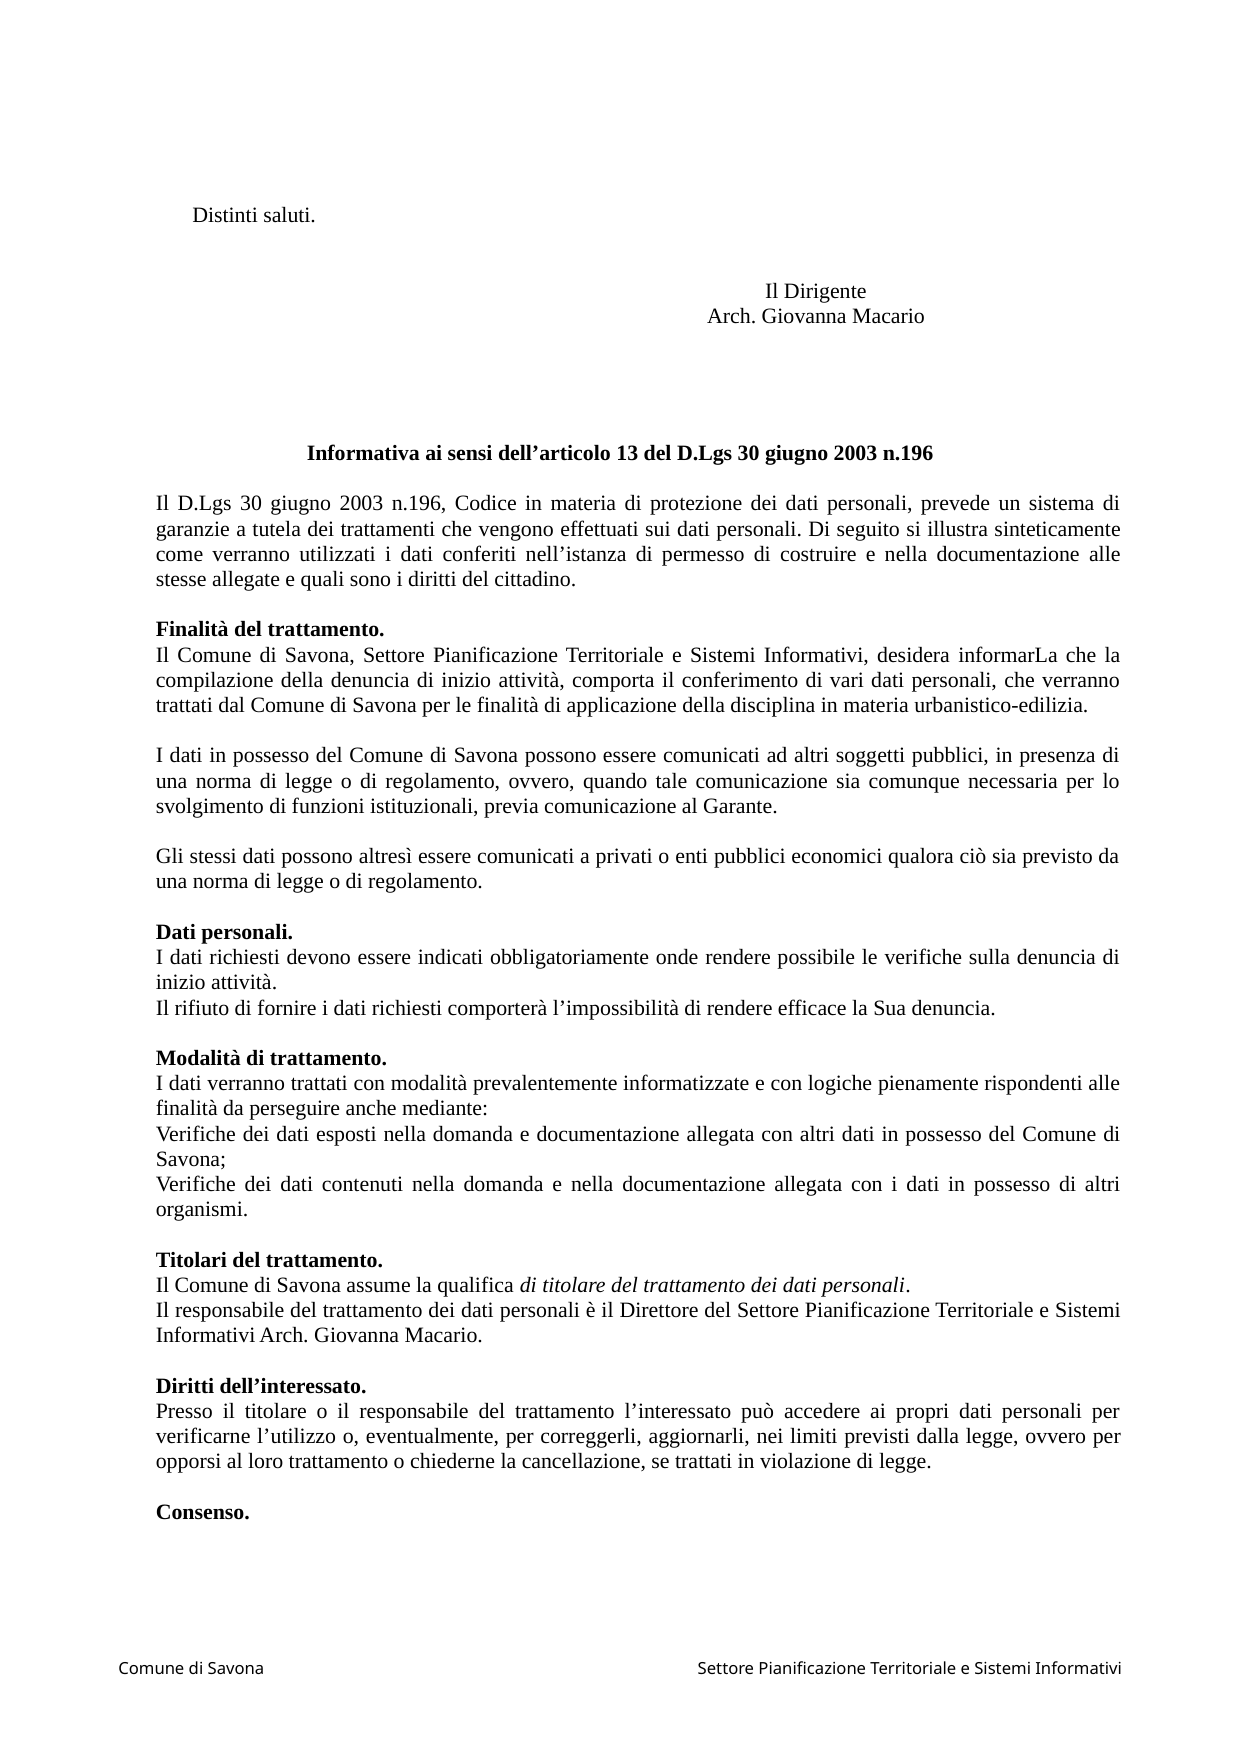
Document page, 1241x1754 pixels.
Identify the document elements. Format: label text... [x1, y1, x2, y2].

text Il responsabile del trattamento dei dati personali è il Direttore del Settore Pianificazione Territoriale e Sistemi Informativi Arch. Giovanna Macario. [156, 1297, 1122, 1347]
text Dati personali. [156, 919, 1122, 944]
text Distinti saluti. [118, 202, 1122, 228]
text Presso il titolare o il responsabile del trattamento l’interessato può accedere ai propri dati personali per verificarne l’utilizzo o, eventualmente, per correggerli, aggiornarli, nei limiti previsti dalla legge, ovvero per opporsi al loro trattamento o chiederne la cancellazione, se trattati in violazione di legge. [156, 1398, 1122, 1473]
text Il D.Lgs 30 giugno 2003 n.196, Codice in materia di protezione dei dati personali, prevede un sistema di garanzie a tutela dei trattamenti che vengono effettuati sui dati personali. Di seguito si illustra sinteticamente come verranno utilizzati i dati conferiti nell’istanza di permesso di costruire e nella documentazione alle stesse allegate e quali sono i diritti del cittadino. [156, 490, 1122, 591]
table_cell [111, 278, 502, 328]
text Modalità di trattamento. [156, 1045, 1122, 1070]
text Il Comune di Savona assume la qualifica di titolare del trattamento dei dati personali. [156, 1272, 1122, 1297]
text Verifiche dei dati esposti nella domanda e documentazione allegata con altri dati in possesso del Comune di Savona; [156, 1121, 1122, 1171]
text Gli stessi dati possono altresì essere comunicati a privati o enti pubblici economici qualora ciò sia previsto da una norma di legge o di regolamento. [156, 843, 1122, 894]
text Verifiche dei dati contenuti nella domanda e nella documentazione allegata con i dati in possesso di altri organismi. [156, 1171, 1122, 1221]
text Diritti dell’interessato. [156, 1373, 1122, 1398]
table_header [111, 253, 502, 278]
text Il rifiuto di fornire i dati richiesti comporterà l’impossibilità di rendere efficace la Sua denuncia. [156, 994, 1122, 1020]
table_cell Il Dirigente Arch. Giovanna Macario [502, 278, 1129, 328]
text I dati richiesti devono essere indicati obbligatoriamente onde rendere possibile le verifiche sulla denuncia di inizio attività. [156, 944, 1122, 994]
text I dati in possesso del Comune di Savona possono essere comunicati ad altri soggetti pubblici, in presenza di una norma di legge o di regolamento, ovvero, quando tale comunicazione sia comunque necessaria per lo svolgimento di funzioni istituzionali, previa comunicazione al Garante. [156, 742, 1122, 818]
text I dati verranno trattati con modalità prevalentemente informatizzate e con logiche pienamente rispondenti alle finalità da perseguire anche mediante: [156, 1070, 1122, 1121]
text Finalità del trattamento. [118, 616, 1122, 642]
text Consenso. [156, 1499, 1122, 1524]
text Titolari del trattamento. [156, 1247, 1122, 1272]
text Il Comune di Savona, Settore Pianificazione Territoriale e Sistemi Informativi, desidera informarLa che la compilazione della denuncia di inizio attività, comporta il conferimento di vari dati personali, che verranno trattati dal Comune di Savona per le finalità di applicazione della disciplina in materia urbanistico-edilizia. [156, 642, 1122, 717]
table_header [502, 253, 1129, 278]
subtitle Informativa ai sensi dell’articolo 13 del D.Lgs 30 giugno 2003 n.196 [118, 440, 1122, 465]
